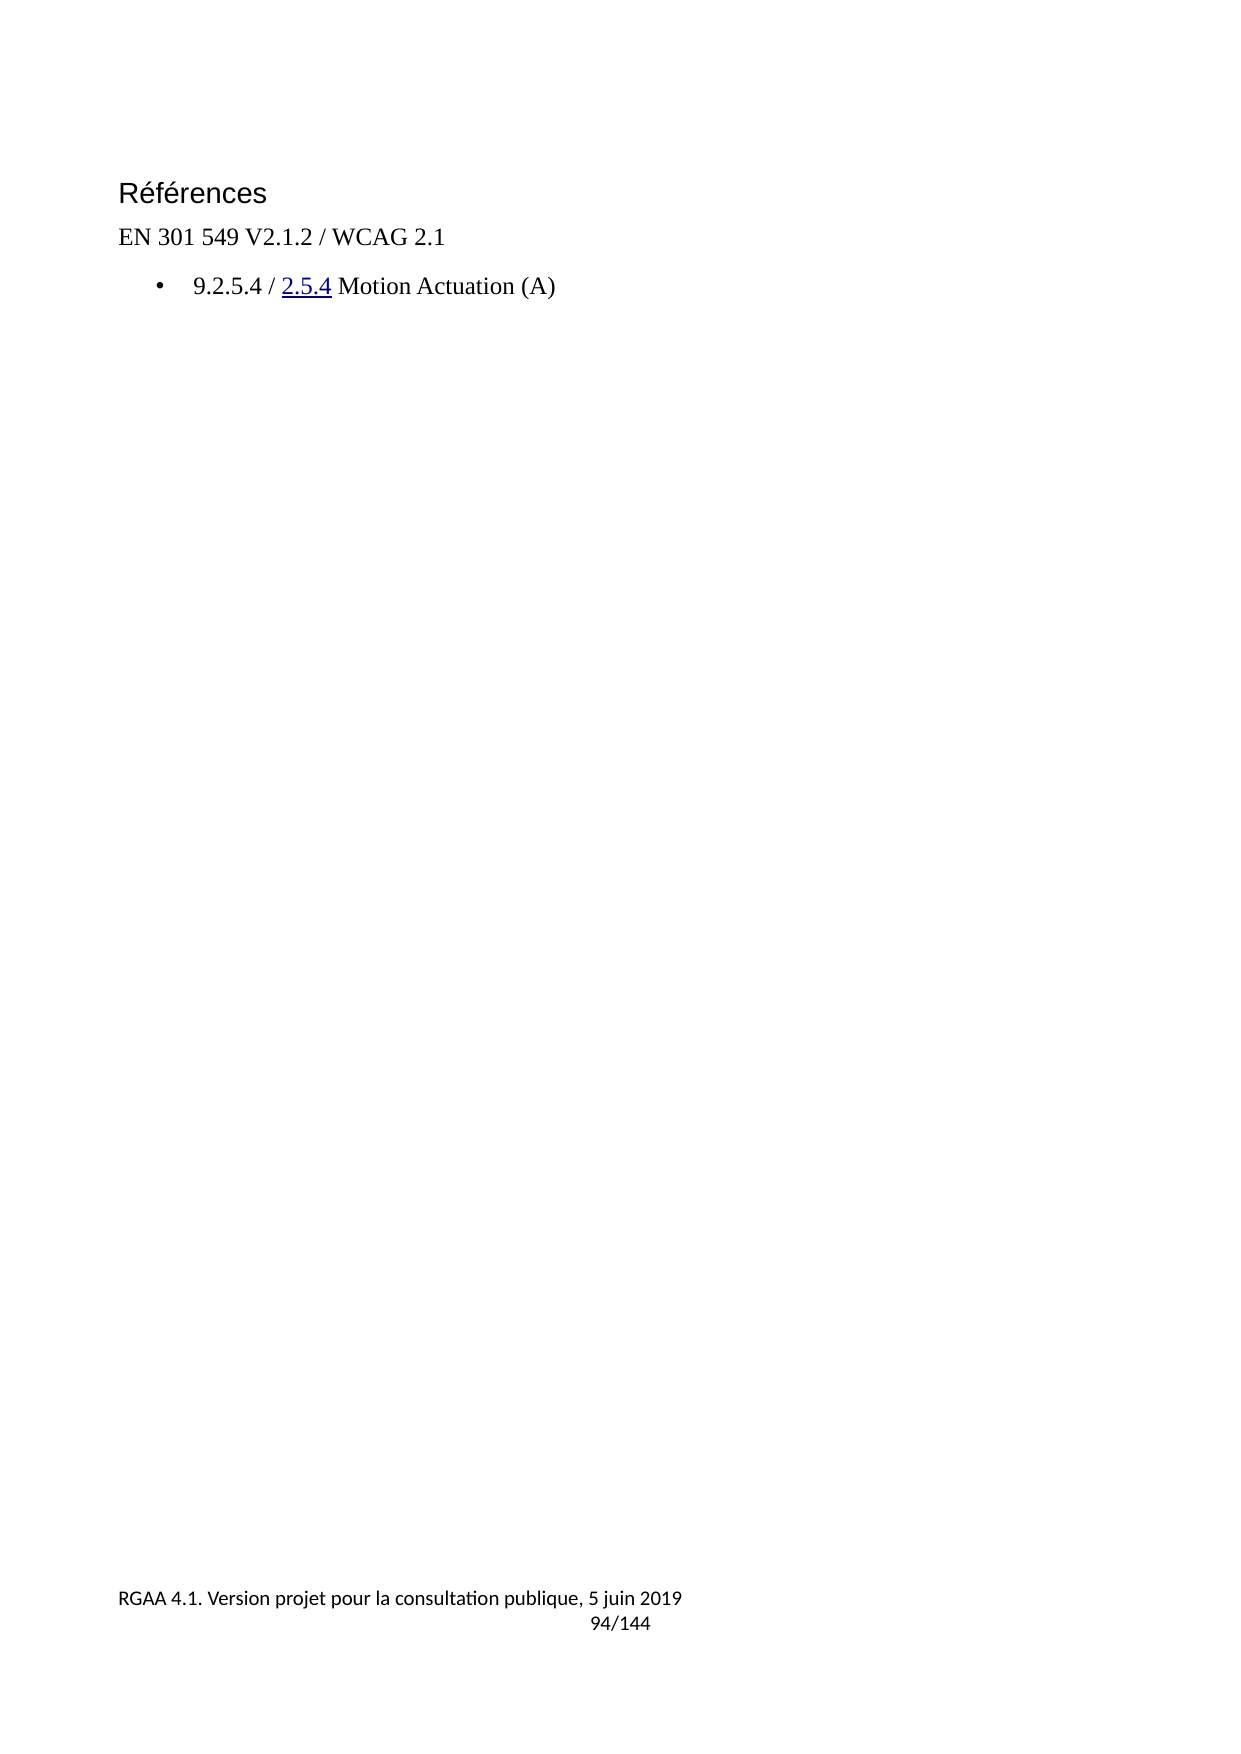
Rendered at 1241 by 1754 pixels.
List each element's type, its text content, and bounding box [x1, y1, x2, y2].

list 9.2.5.4 / 2.5.4 Motion Actuation (A) [156, 271, 1122, 300]
text EN 301 549 V2.1.2 / WCAG 2.1 [118, 222, 1122, 251]
subtitle Références [118, 176, 1122, 210]
